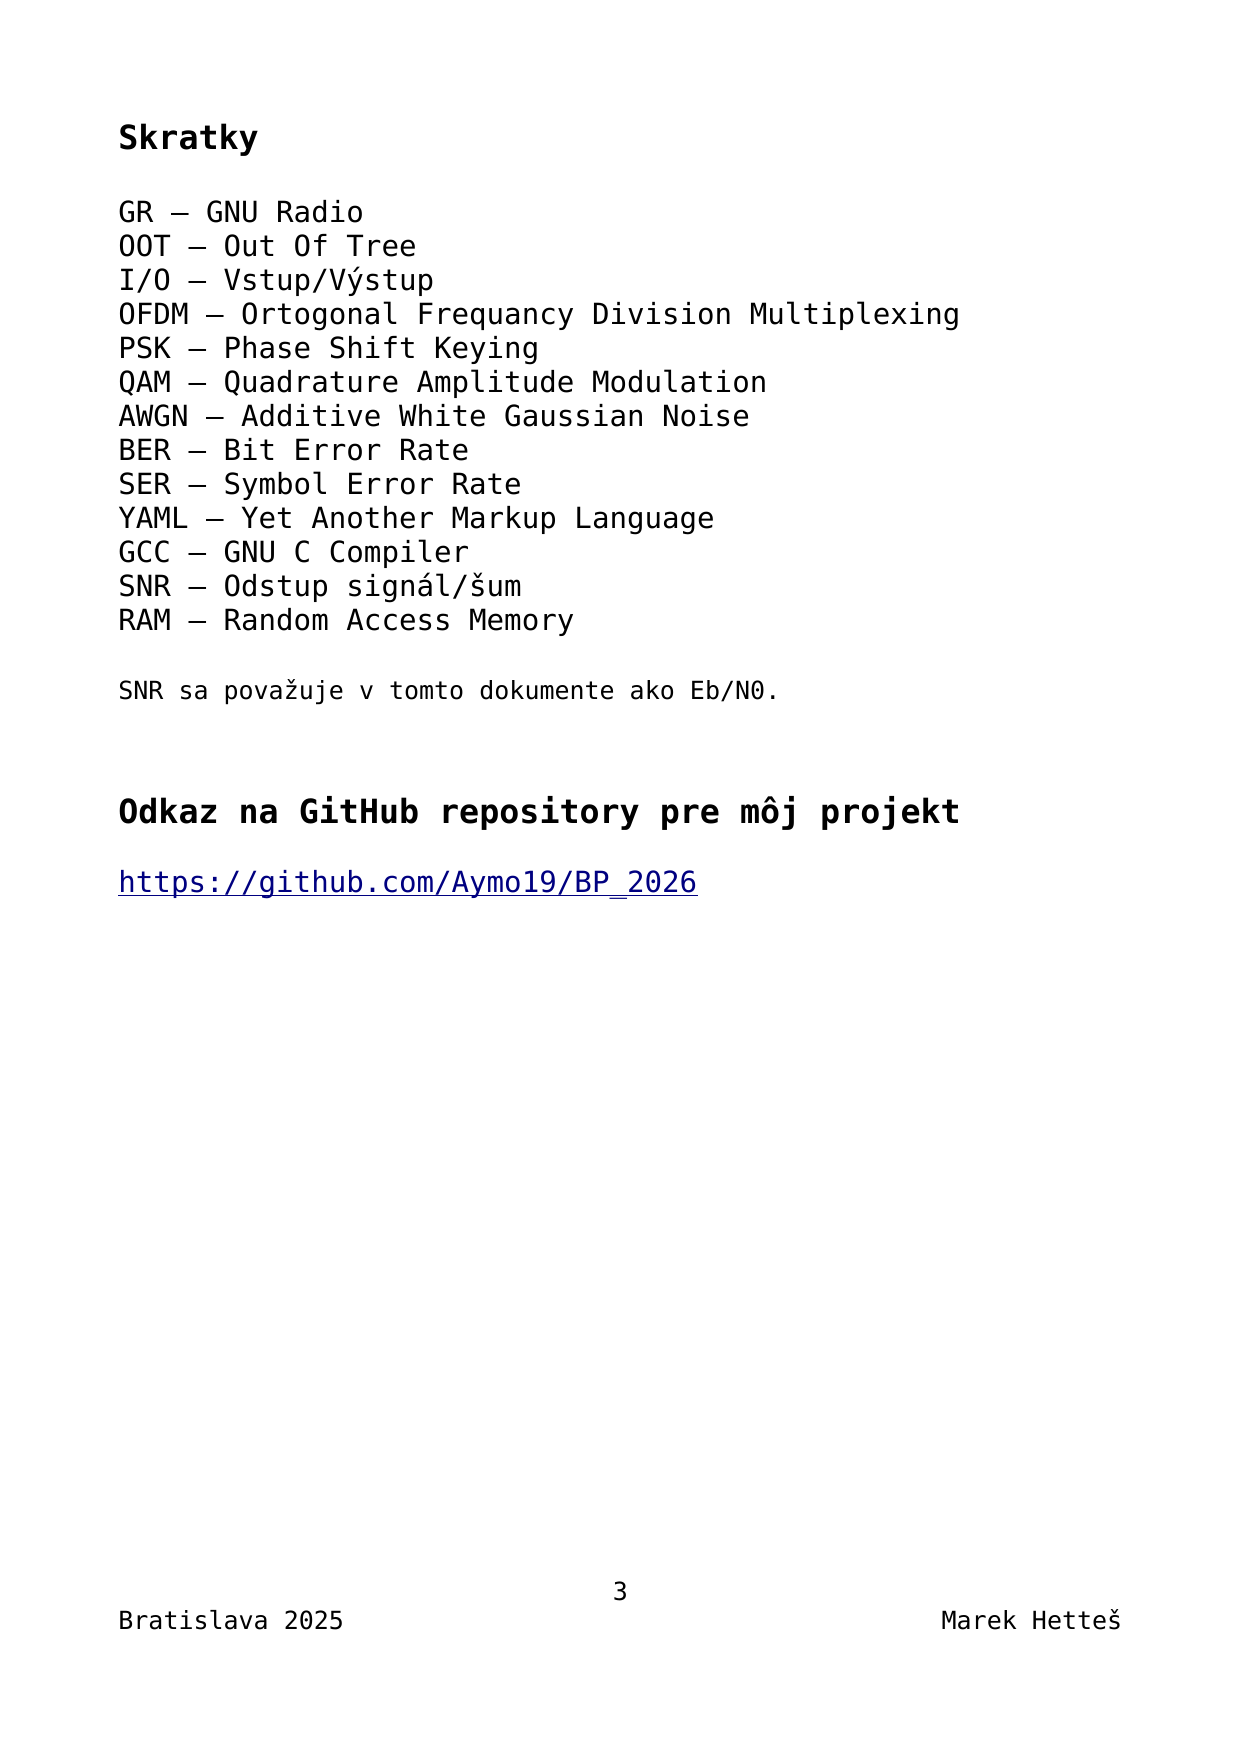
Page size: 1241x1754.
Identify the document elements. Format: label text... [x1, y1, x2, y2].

text GCC – GNU C Compiler [118, 535, 1122, 569]
text Odkaz na GitHub repository pre môj projekt [118, 793, 1122, 832]
text https://github.com/Aymo19/BP_2026 [118, 866, 1122, 899]
text PSK – Phase Shift Keying [118, 332, 1122, 366]
text AWGN – Additive White Gaussian Noise [118, 399, 1122, 433]
text OOT – Out Of Tree [118, 230, 1122, 264]
text YAML – Yet Another Markup Language [118, 501, 1122, 535]
text BER – Bit Error Rate [118, 433, 1122, 467]
text SER – Symbol Error Rate [118, 467, 1122, 501]
text SNR – Odstup signál/šum [118, 569, 1122, 603]
text OFDM – Ortogonal Frequancy Division Multiplexing [118, 298, 1122, 332]
text I/O – Vstup/Výstup [118, 264, 1122, 298]
text QAM – Quadrature Amplitude Modulation [118, 366, 1122, 399]
text Skratky [118, 118, 1122, 157]
text RAM – Random Access Memory [118, 603, 1122, 637]
text SNR sa považuje v tomto dokumente ako Eb/N0. [118, 676, 1122, 705]
text GR – GNU Radio [118, 196, 1122, 230]
